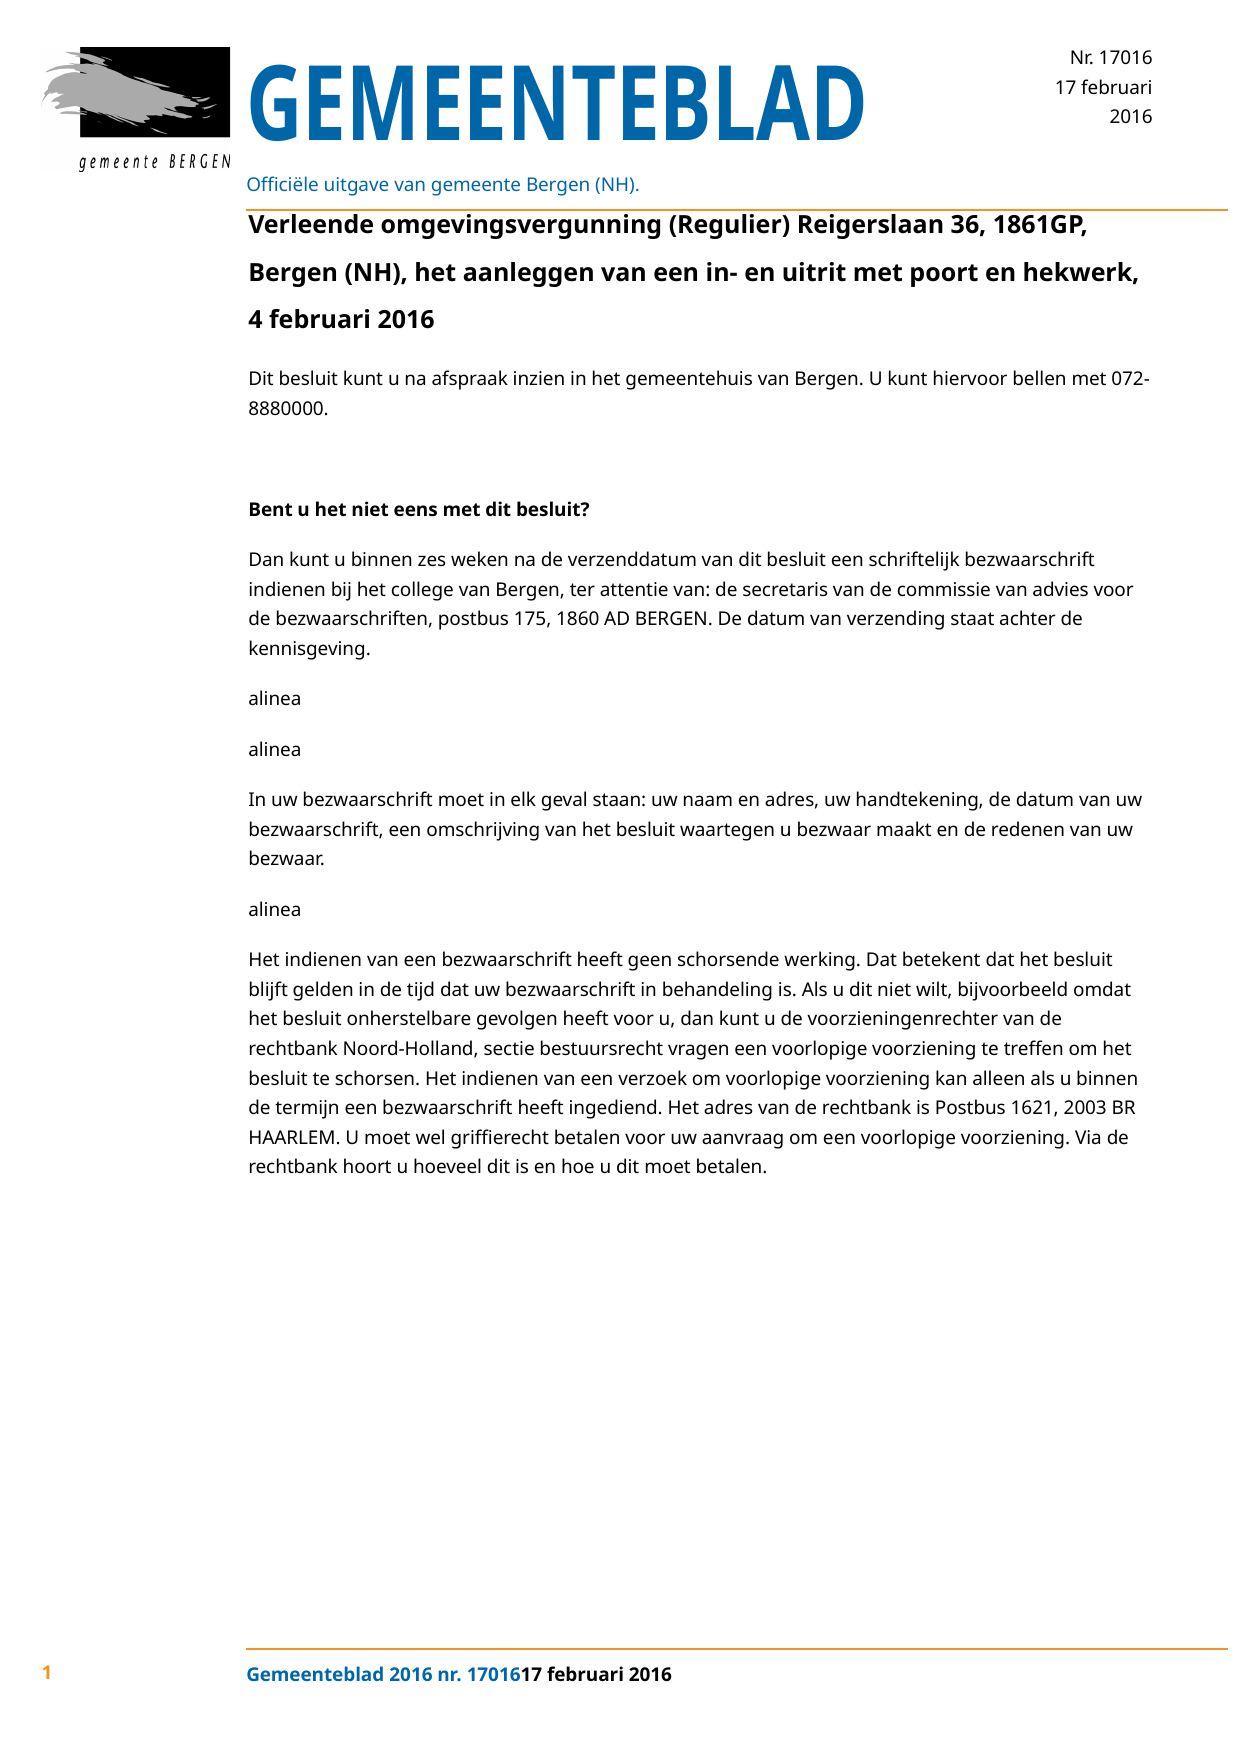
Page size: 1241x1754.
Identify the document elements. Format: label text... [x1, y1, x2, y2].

text Dan kunt u binnen zes weken na de verzenddatum van dit besluit een schriftelijk bezwaarschrift indienen bij het college van Bergen, ter attentie van: de secretaris van de commissie van advies voor de bezwaarschriften, postbus 175, 1860 AD BERGEN. De datum van verzending staat achter de kennisgeving. [248, 546, 1152, 661]
text Dit besluit kunt u na afspraak inzien in het gemeentehuis van Bergen. U kunt hiervoor bellen met 072-8880000. [248, 366, 1152, 421]
picture [41, 47, 231, 172]
text Bent u het niet eens met dit besluit? [248, 496, 1152, 522]
text alinea­ [248, 736, 1152, 762]
text Verleende omgevingsvergunning (Regulier) Reigerslaan 36, 1861GP, Bergen (NH), het aanleggen van een in- en uitrit met poort en hekwerk, 4 februari 2016 [248, 211, 1152, 336]
text alinea­ [248, 896, 1152, 922]
text In uw bezwaarschrift moet in elk geval staan: uw naam en adres, uw handtekening, de datum van uw bezwaarschrift, een omschrijving van het besluit waartegen u bezwaar maakt en de redenen van uw bezwaar. [248, 786, 1152, 871]
text alinea­ [248, 686, 1152, 711]
text Het indienen van een bezwaarschrift heeft geen schorsende werking. Dat betekent dat het besluit blijft gelden in de tijd dat uw bezwaarschrift in behandeling is. Als u dit niet wilt, bijvoorbeeld omdat het besluit onherstelbare gevolgen heeft voor u, dan kunt u de voorzieningenrechter van de rechtbank Noord-Holland, sectie bestuursrecht vragen een voorlopige voorziening te treffen om het besluit te schorsen. Het indienen van een verzoek om voorlopige voorziening kan alleen als u binnen de termijn een bezwaarschrift heeft ingediend. Het adres van de rechtbank is Postbus 1621, 2003 BR HAARLEM. U moet wel griffierecht betalen voor uw aanvraag om een voorlopige voorziening. Via de rechtbank hoort u hoeveel dit is en hoe u dit moet betalen. [248, 946, 1152, 1179]
